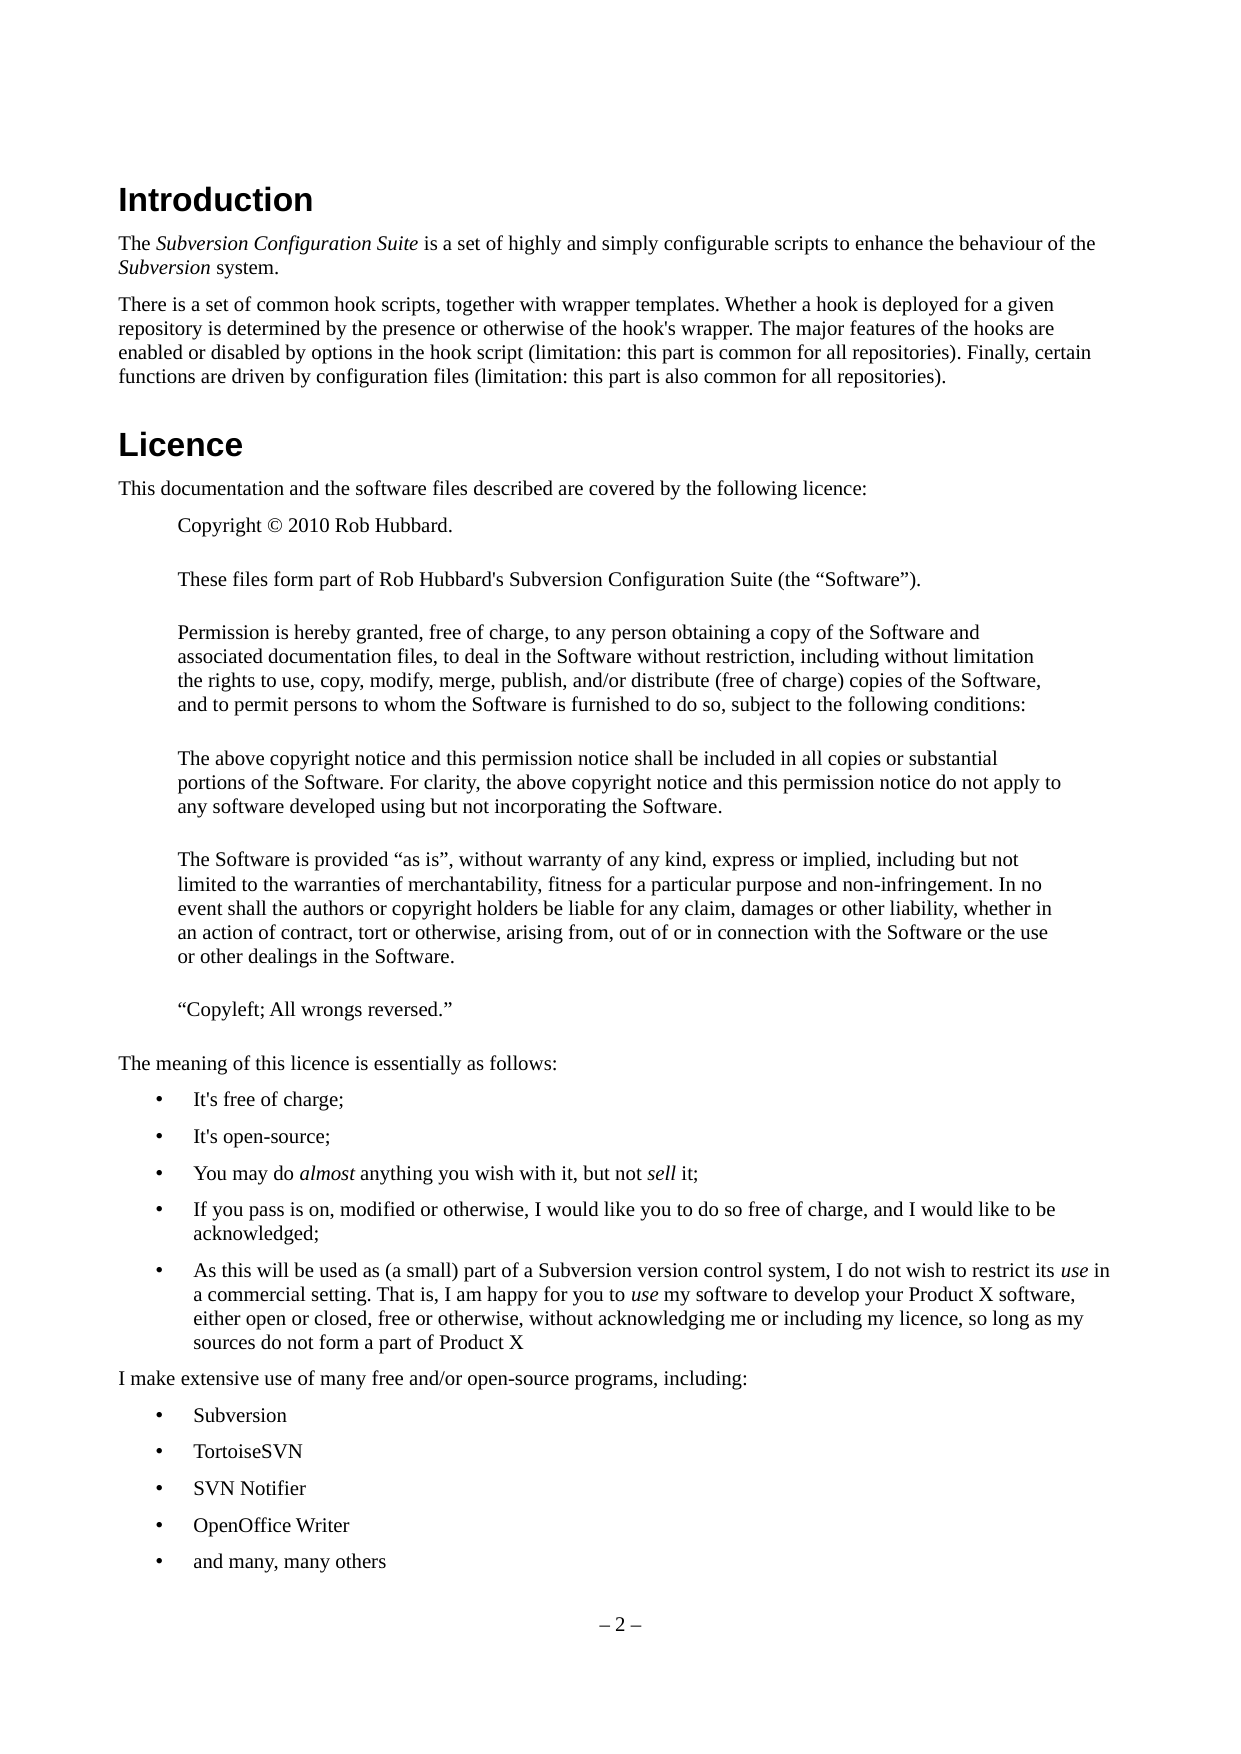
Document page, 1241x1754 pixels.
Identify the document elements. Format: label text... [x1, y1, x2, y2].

list It's open-source; [156, 1124, 1122, 1148]
text Copyright © 2010 Rob Hubbard. [177, 513, 1063, 537]
subtitle Introduction [118, 180, 1122, 218]
list If you pass is on, modified or otherwise, I would like you to do so free of charge, and I would like to be acknowledged; [156, 1197, 1122, 1245]
text These files form part of Rob Hubbard's Subversion Configuration Suite (the “Software”). [177, 566, 1063, 591]
list It's free of charge; [156, 1087, 1122, 1111]
list You may do almost anything you wish with it, but not sell it; [156, 1160, 1122, 1184]
list Subversion [156, 1403, 1122, 1427]
text There is a set of common hook scripts, together with wrapper templates. Whether a hook is deployed for a given repository is determined by the presence or otherwise of the hook's wrapper. The major features of the hooks are enabled or disabled by options in the hook script (limitation: this part is common for all repositories). Finally, certain functions are driven by configuration files (limitation: this part is also common for all repositories). [118, 291, 1122, 388]
text This documentation and the software files described are covered by the following licence: [118, 476, 1122, 500]
text The Subversion Configuration Suite is a set of highly and simply configurable scripts to enhance the behaviour of the Subversion system. [118, 231, 1122, 279]
list and many, many others [156, 1549, 1122, 1573]
text I make extensive use of many free and/or open-source programs, including: [118, 1366, 1122, 1390]
list SVN Notifier [156, 1476, 1122, 1500]
list TortoiseSVN [156, 1439, 1122, 1463]
list As this will be used as (a small) part of a Subversion version control system, I do not wish to restrict its use in a commercial setting. That is, I am happy for you to use my software to develop your Product X software, either open or closed, free or otherwise, without acknowledging me or including my licence, so long as my sources do not form a part of Product X [156, 1258, 1122, 1354]
text The meaning of this licence is essentially as follows: [118, 1051, 1122, 1075]
text The Software is provided “as is”, without warranty of any kind, express or implied, including but not limited to the warranties of merchantability, fitness for a particular purpose and non-infringement. In no event shall the authors or copyright holders be liable for any claim, damages or other liability, whether in an action of contract, tort or otherwise, arising from, out of or in connection with the Software or the use or other dealings in the Software. [177, 847, 1063, 968]
text Permission is hereby granted, free of charge, to any person obtaining a copy of the Software and associated documentation files, to deal in the Software without restriction, including without limitation the rights to use, copy, modify, merge, publish, and/or distribute (free of charge) copies of the Software, and to permit persons to whom the Software is furnished to do so, subject to the following conditions: [177, 620, 1063, 716]
text The above copyright notice and this permission notice shall be included in all copies or substantial portions of the Software. For clarity, the above copyright notice and this permission notice do not apply to any software developed using but not incorporating the Software. [177, 746, 1063, 818]
text “Copyleft; All wrongs reversed.” [177, 997, 1063, 1021]
list OpenOffice Writer [156, 1513, 1122, 1537]
subtitle Licence [118, 425, 1122, 464]
